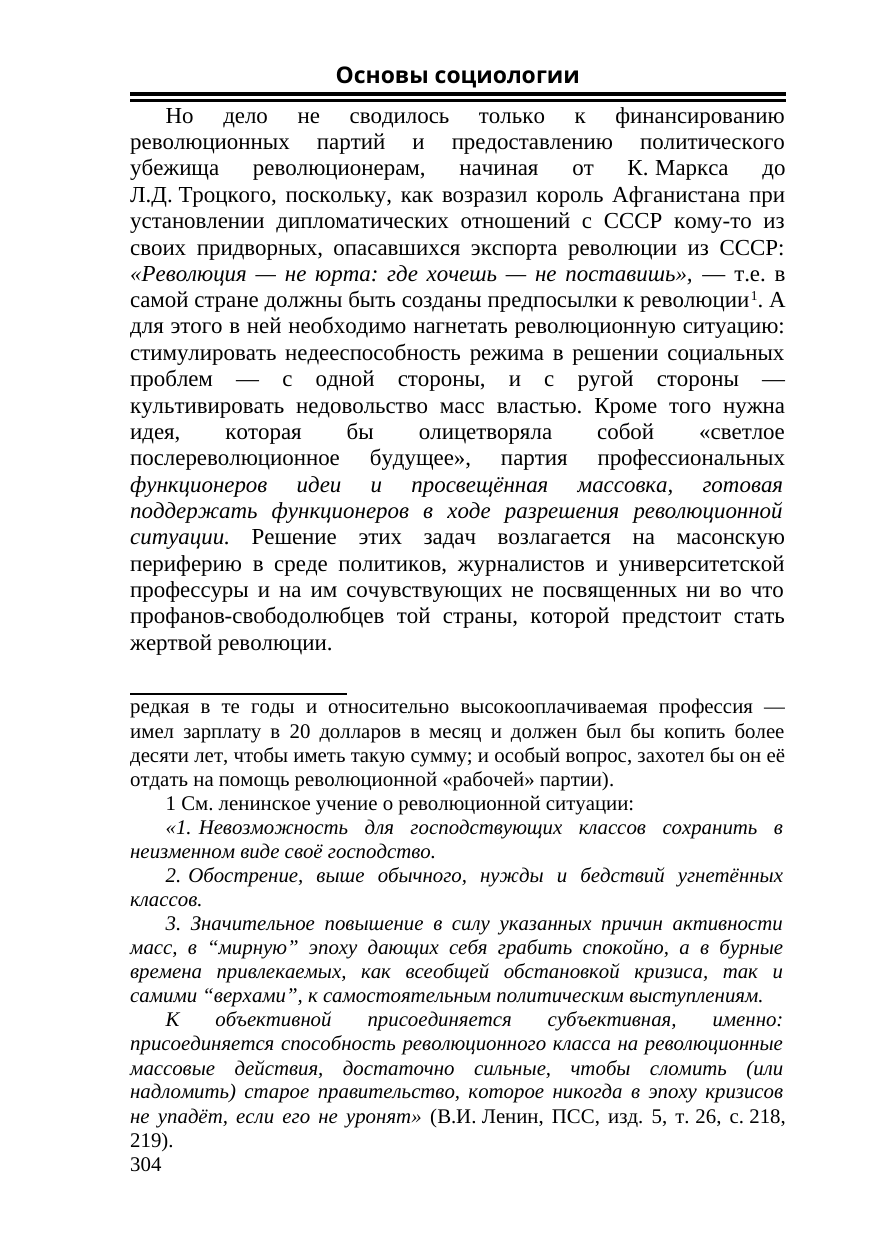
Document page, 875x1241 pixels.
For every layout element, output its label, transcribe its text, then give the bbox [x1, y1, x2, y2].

text «1. Невозможность для господствующих классов сохранить в неизменном виде своё господство. [130, 815, 786, 863]
text 3. Значительное повышение в силу указанных причин активности масс, в “мирную” эпоху дающих себя грабить спокойно, а в бурные времена привлекаемых, как всеобщей обстановкой кризиса, так и самими “верхами”, к самостоятельным политическим выступлениям. [130, 911, 786, 1007]
text Но дело не сводилось только к финансированию революционных партий и предоставлению политического убежища революционерам, начиная от К. Маркса до Л.Д. Троцкого, поскольку, как возразил король Афганистана при установлении дипломатических отношений с СССР кому-то из своих придворных, опасавшихся экспорта революции из СССР: «Революция — не юрта: где хочешь — не поставишь», — т.е. в самой стране должны быть созданы предпосылки к революции. А для этого в ней необходимо нагнетать революционную ситуацию: стимулировать недееспособность режима в решении социальных проблем — с одной стороны, и с ругой стороны — культивировать недовольство масс властью. Кроме того нужна идея, которая бы олицетворяла собой «светлое послереволюционное будущее», партия профессиональных функционеров идеи и просвещённая массовка, готовая поддержать функционеров в ходе разрешения революционной ситуации. Решение этих задач возлагается на масонскую периферию в среде политиков, журналистов и университетской профессуры и на им сочувствующих не посвященных ни во что профанов-свободолюбцев той страны, которой предстоит стать жертвой революции. [130, 102, 786, 655]
text редкая в те годы и относительно высокооплачиваемая профессия — имел зарплату в 20 долларов в месяц и должен был бы копить более десяти лет, чтобы иметь такую сумму; и особый вопрос, захотел бы он её отдать на помощь революционной «рабочей» партии). [130, 694, 786, 791]
text См. ленинское учение о революционной ситуации: [130, 791, 786, 815]
text 2. Обострение, выше обычного, нужды и бедствий угнетённых классов. [130, 863, 786, 911]
text К объективной присоединяется субъективная, именно: присоединяется способность революционного класса на революционные массовые действия, достаточно сильные, чтобы сломить (или надломить) старое правительство, которое никогда в эпоху кризисов не упадёт, если его не уронят» (В.И. Ленин, ПСС, изд. 5, т. 26, с. 218, 219). [130, 1007, 786, 1152]
